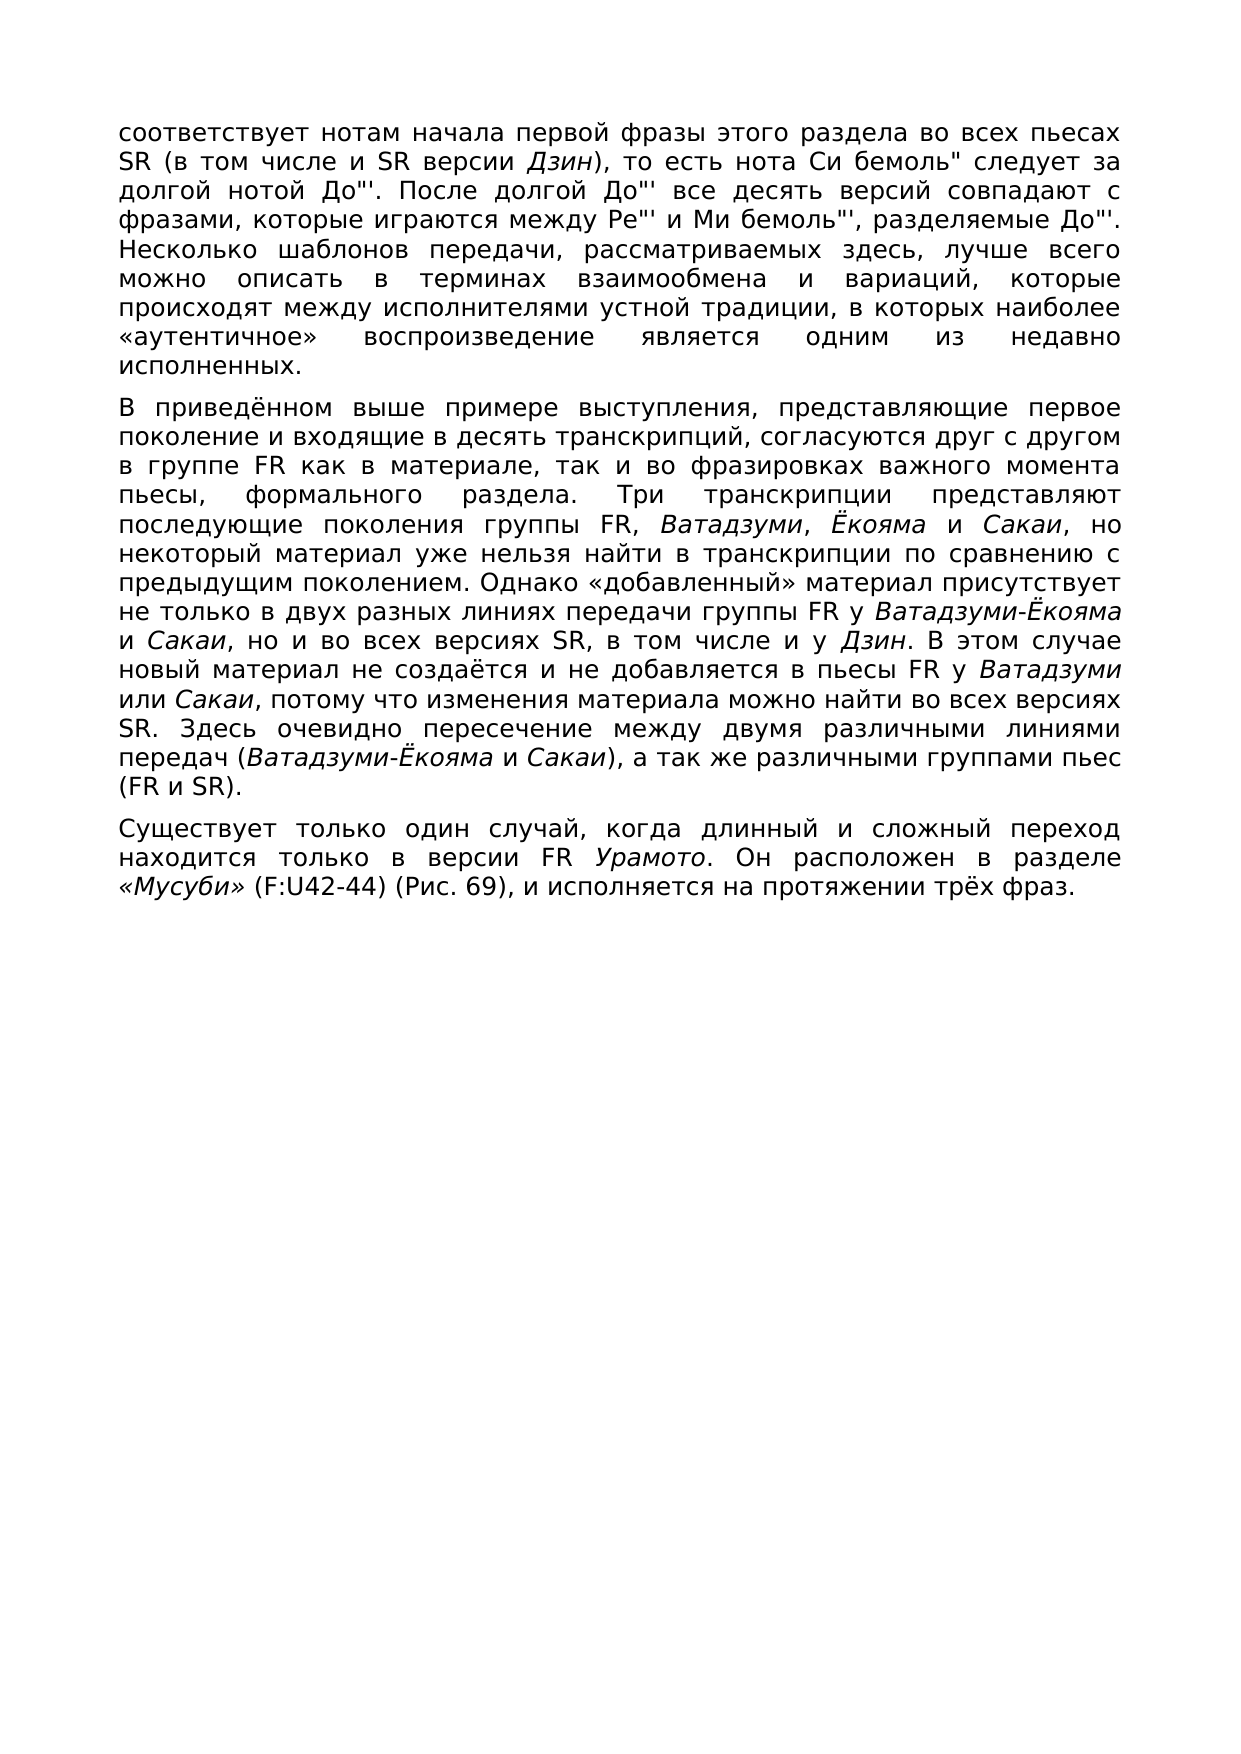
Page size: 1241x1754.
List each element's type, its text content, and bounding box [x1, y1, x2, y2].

text В приведённом выше примере выступления, представляющие первое поколение и входящие в десять транскрипций, согласуются друг с другом в группе FR как в материале, так и во фразировках важного момента пьесы, формального раздела. Три транскрипции представляют последующие поколения группы FR, Ватадзуми, Ёкояма и Сакаи, но некоторый материал уже нельзя найти в транскрипции по сравнению с предыдущим поколением. Однако «добавленный» материал присутствует не только в двух разных линиях передачи группы FR у Ватадзуми-Ёкояма и Сакаи, но и во всех версиях SR, в том числе и у Дзин. В этом случае новый материал не создаётся и не добавляется в пьесы FR у Ватадзуми или Сакаи, потому что изменения материала можно найти во всех версиях SR. Здесь очевидно пересечение между двумя различными линиями передач (Ватадзуми-Ёкояма и Сакаи), а так же различными группами пьес (FR и SR). [118, 393, 1122, 801]
text Существует только один случай, когда длинный и сложный переход находится только в версии FR Урамото. Он расположен в разделе «Мусуби» (F:U42-44) (Рис. 69), и исполняется на протяжении трёх фраз. [118, 814, 1122, 901]
text соответствует нотам начала первой фразы этого раздела во всех пьесах SR (в том числе и SR версии Дзин), то есть нота Си бемоль" следует за долгой нотой До"'. После долгой До"' все десять версий совпадают с фразами, которые играются между Ре"' и Ми бемоль"', разделяемые До"'. Несколько шаблонов передачи, рассматриваемых здесь, лучше всего можно описать в терминах взаимообмена и вариаций, которые происходят между исполнителями устной традиции, в которых наиболее «аутентичное» воспроизведение является одним из недавно исполненных. [118, 118, 1122, 381]
